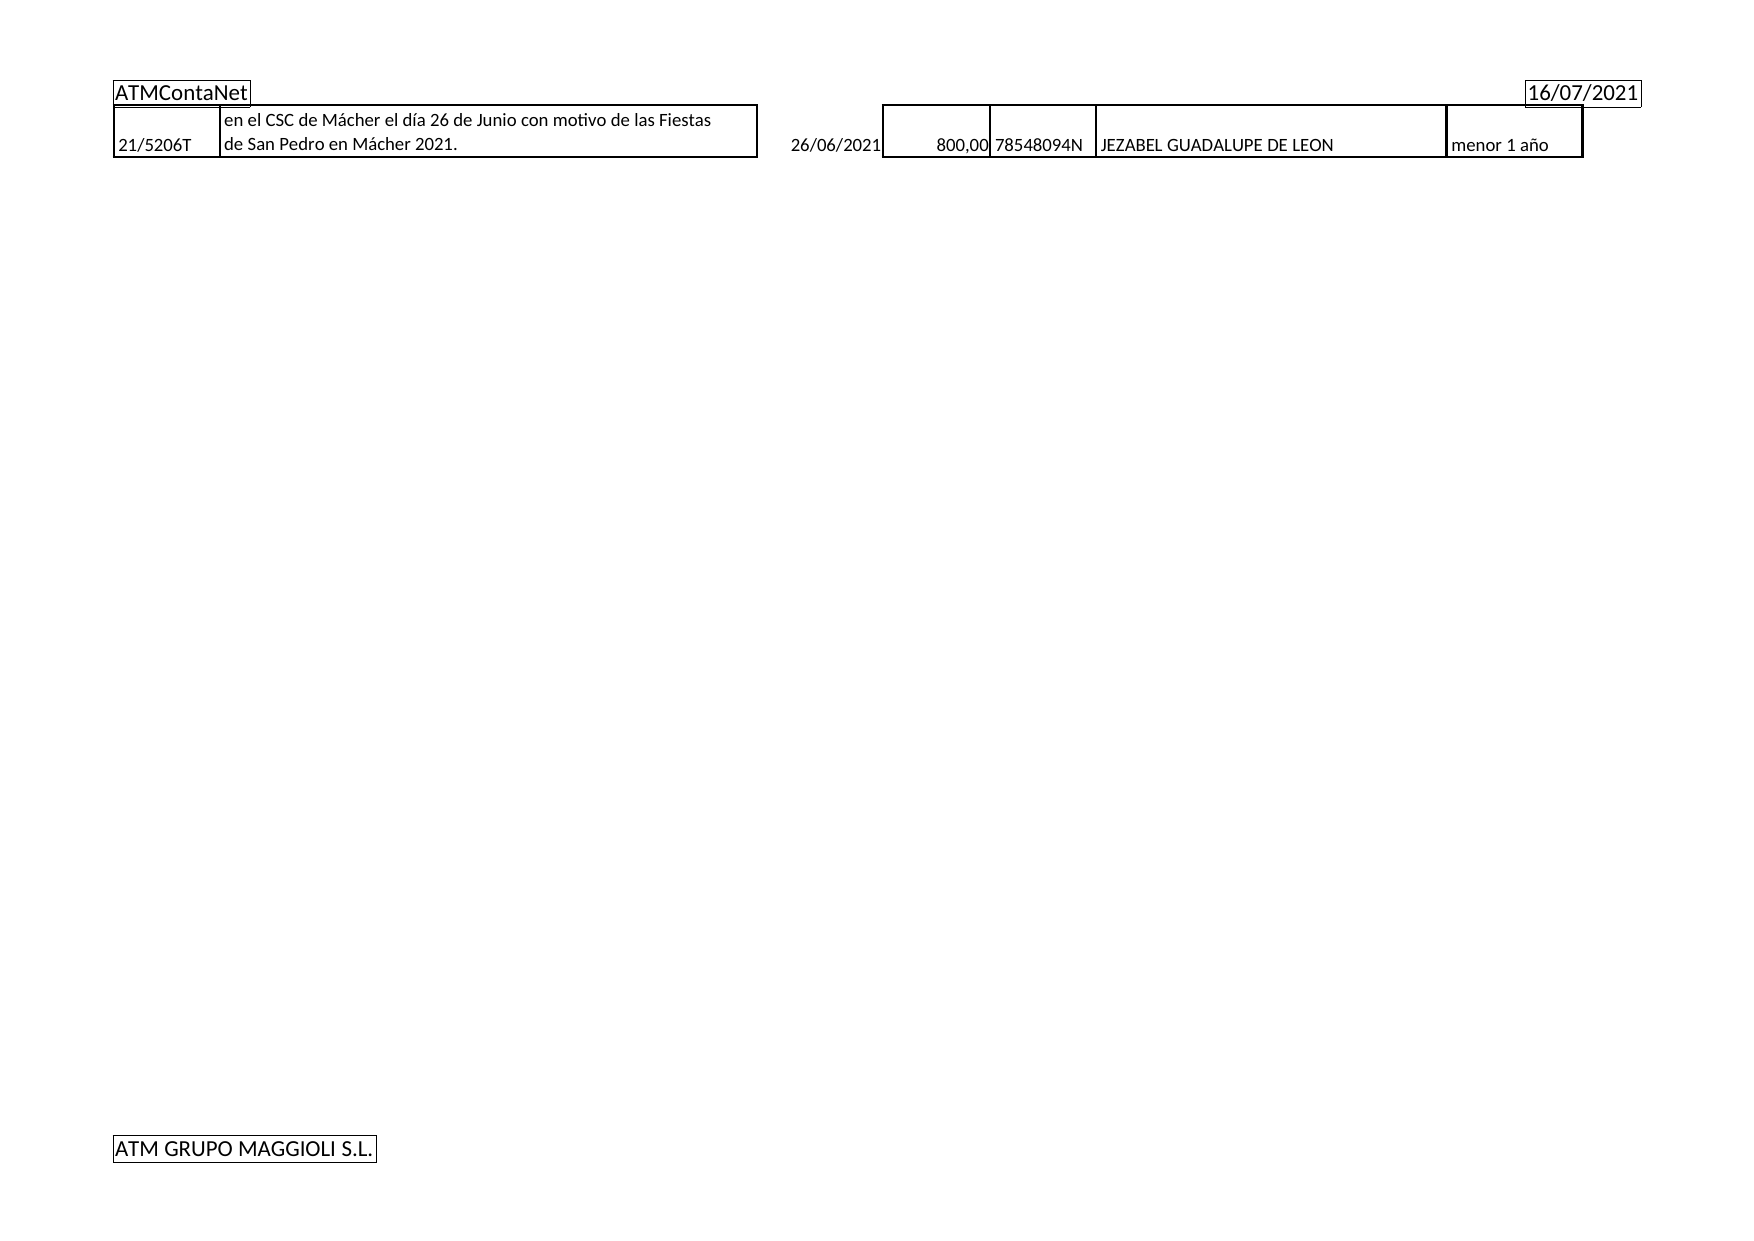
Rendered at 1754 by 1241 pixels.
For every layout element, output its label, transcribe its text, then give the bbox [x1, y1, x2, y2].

table_cell 26/06/2021 [758, 104, 882, 156]
table_cell 21/5206T [115, 108, 219, 156]
table_cell JEZABEL GUADALUPE DE LEON [1097, 106, 1445, 156]
table_cell 78548094N [991, 106, 1095, 156]
table_cell en el CSC de Mácher el día 26 de Junio con motivo de las Fiestas de San Pedro en Mácher 2021. [221, 106, 756, 156]
table_cell menor 1 año [1448, 106, 1581, 156]
table_cell 800,00 [884, 106, 989, 156]
